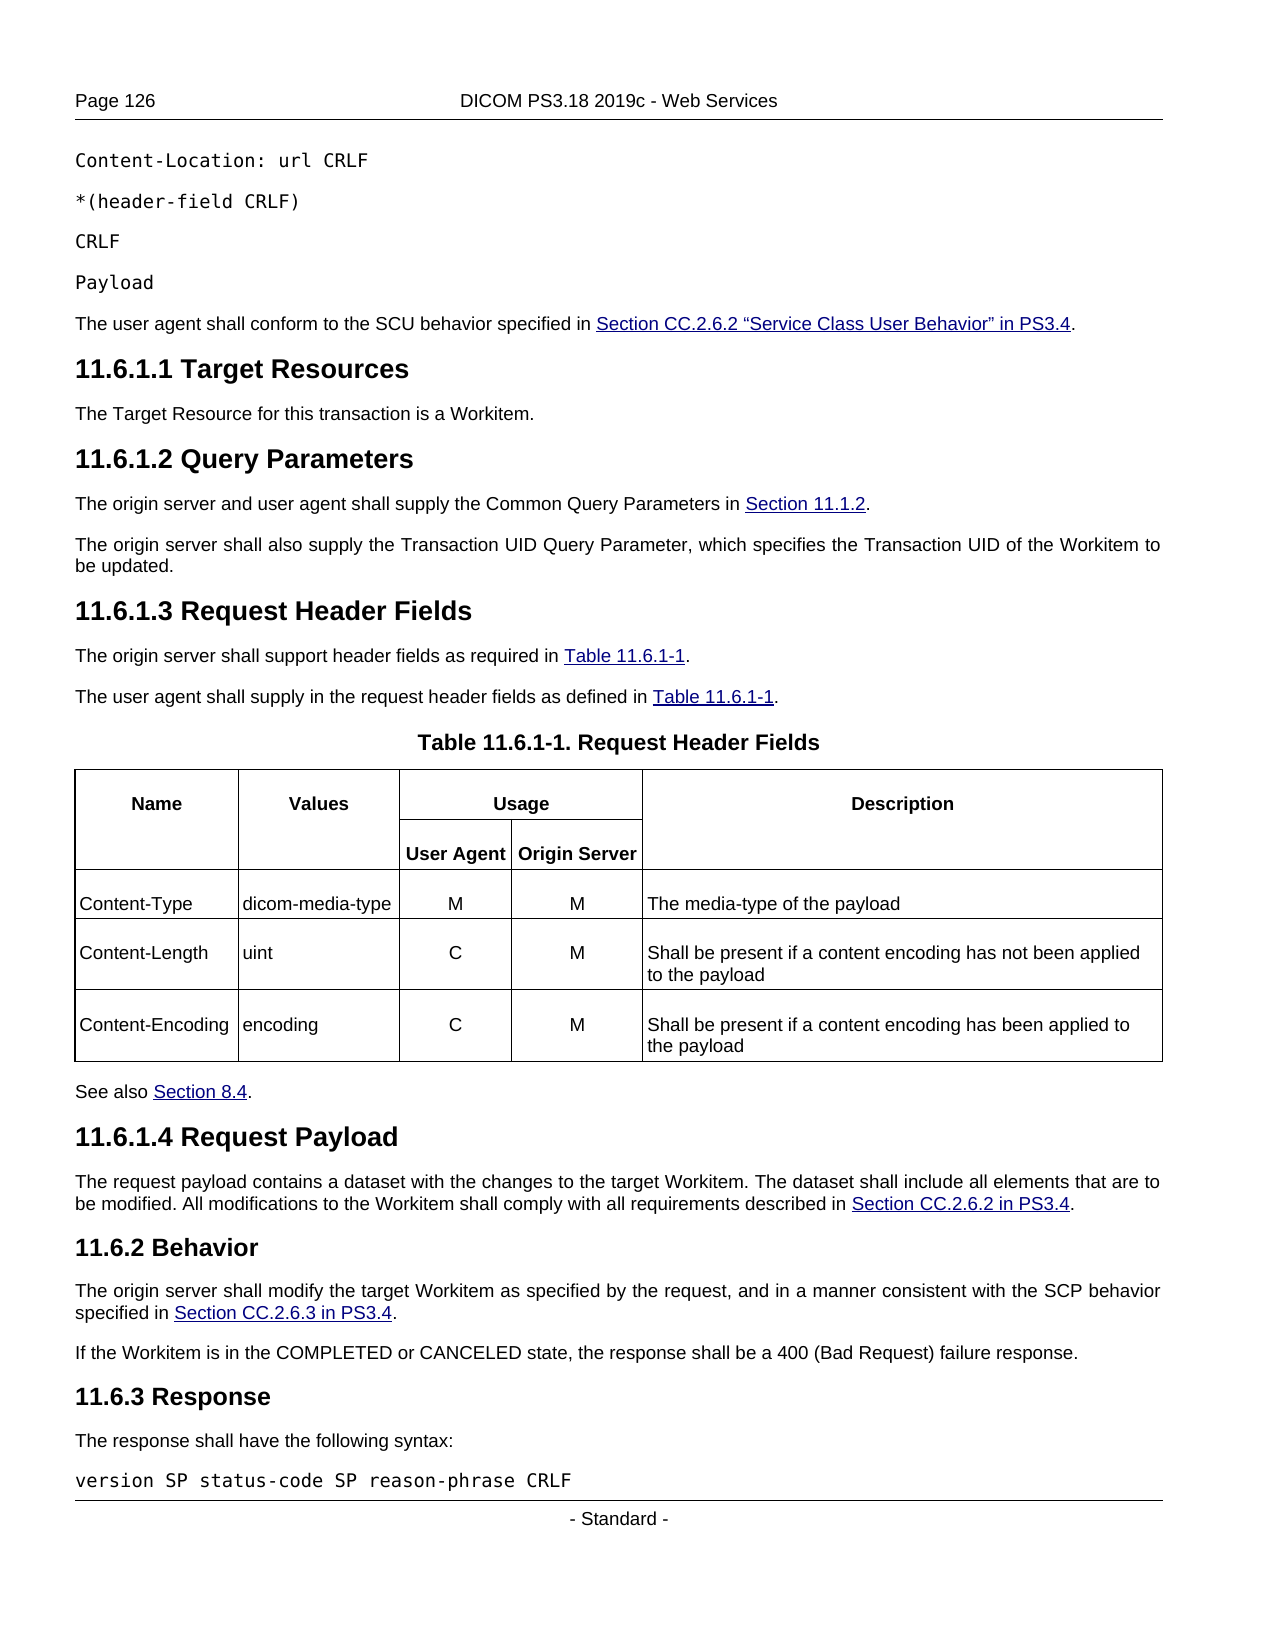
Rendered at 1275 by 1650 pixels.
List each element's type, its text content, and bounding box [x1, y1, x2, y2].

table_cell The media-type of the payload [643, 870, 1162, 918]
text The origin server shall modify the target Workitem as specified by the request, and in a manner consistent with the SCP behavior specified in Section CC.2.6.3 in PS3.4. [75, 1280, 1162, 1323]
table_header Name [76, 770, 238, 868]
text 11.6.1.3 Request Header Fields [75, 595, 1162, 627]
text The user agent shall conform to the SCU behavior specified in Section CC.2.6.2 “Service Class User Behavior” in PS3.4. [75, 312, 1162, 334]
text The Target Resource for this transaction is a Workitem. [75, 403, 1162, 424]
table_cell M [400, 870, 511, 918]
text 11.6.1.4 Request Payload [75, 1121, 1162, 1152]
table_cell C [400, 990, 511, 1061]
table_header Values [239, 770, 399, 868]
text See also Section 8.4. [75, 1080, 1162, 1102]
text The response shall have the following syntax: [75, 1430, 1162, 1451]
text If the Workitem is in the COMPLETED or CANCELED state, the response shall be a 400 (Bad Request) failure response. [75, 1342, 1162, 1363]
table_cell M [512, 870, 642, 918]
table_cell Shall be present if a content encoding has not been applied to the payload [643, 919, 1162, 989]
text *(header-field CRLF) [75, 191, 1162, 212]
table_cell encoding [239, 990, 399, 1061]
table_cell Origin Server [512, 820, 642, 868]
table_cell Shall be present if a content encoding has been applied to the payload [643, 990, 1162, 1061]
table_cell Content-Type [76, 870, 238, 918]
table_header Description [643, 770, 1162, 868]
table_cell uint [239, 919, 399, 989]
text CRLF [75, 231, 1162, 253]
text The origin server and user agent shall supply the Common Query Parameters in Section 11.1.2. [75, 493, 1162, 515]
table_header Usage [400, 770, 642, 819]
text Content-Location: url CRLF [75, 150, 1162, 172]
text The origin server shall also supply the Transaction UID Query Parameter, which specifies the Transaction UID of the Workitem to be updated. [75, 533, 1162, 577]
text version SP status-code SP reason-phrase CRLF [75, 1470, 1162, 1492]
table_cell M [512, 990, 642, 1061]
table_cell C [400, 919, 511, 989]
table_cell Content-Encoding [76, 990, 238, 1061]
text The request payload contains a dataset with the changes to the target Workitem. The dataset shall include all elements that are to be modified. All modifications to the Workitem shall comply with all requirements described in Section CC.2.6.2 in PS3.4. [75, 1171, 1162, 1214]
text 11.6.3 Response [75, 1382, 1162, 1411]
text The origin server shall support header fields as required in Table 11.6.1-1. [75, 645, 1162, 667]
table_cell M [512, 919, 642, 989]
text 11.6.2 Behavior [75, 1233, 1162, 1261]
text 11.6.1.2 Query Parameters [75, 443, 1162, 474]
text Payload [75, 272, 1162, 294]
table_cell User Agent [400, 820, 511, 868]
text 11.6.1.1 Target Resources [75, 353, 1162, 384]
text The user agent shall supply in the request header fields as defined in Table 11.6.1-1. [75, 686, 1162, 707]
table_cell Content-Length [76, 919, 238, 989]
text Table 11.6.1-1. Request Header Fields [75, 730, 1162, 756]
table_cell dicom-media-type [239, 870, 399, 918]
